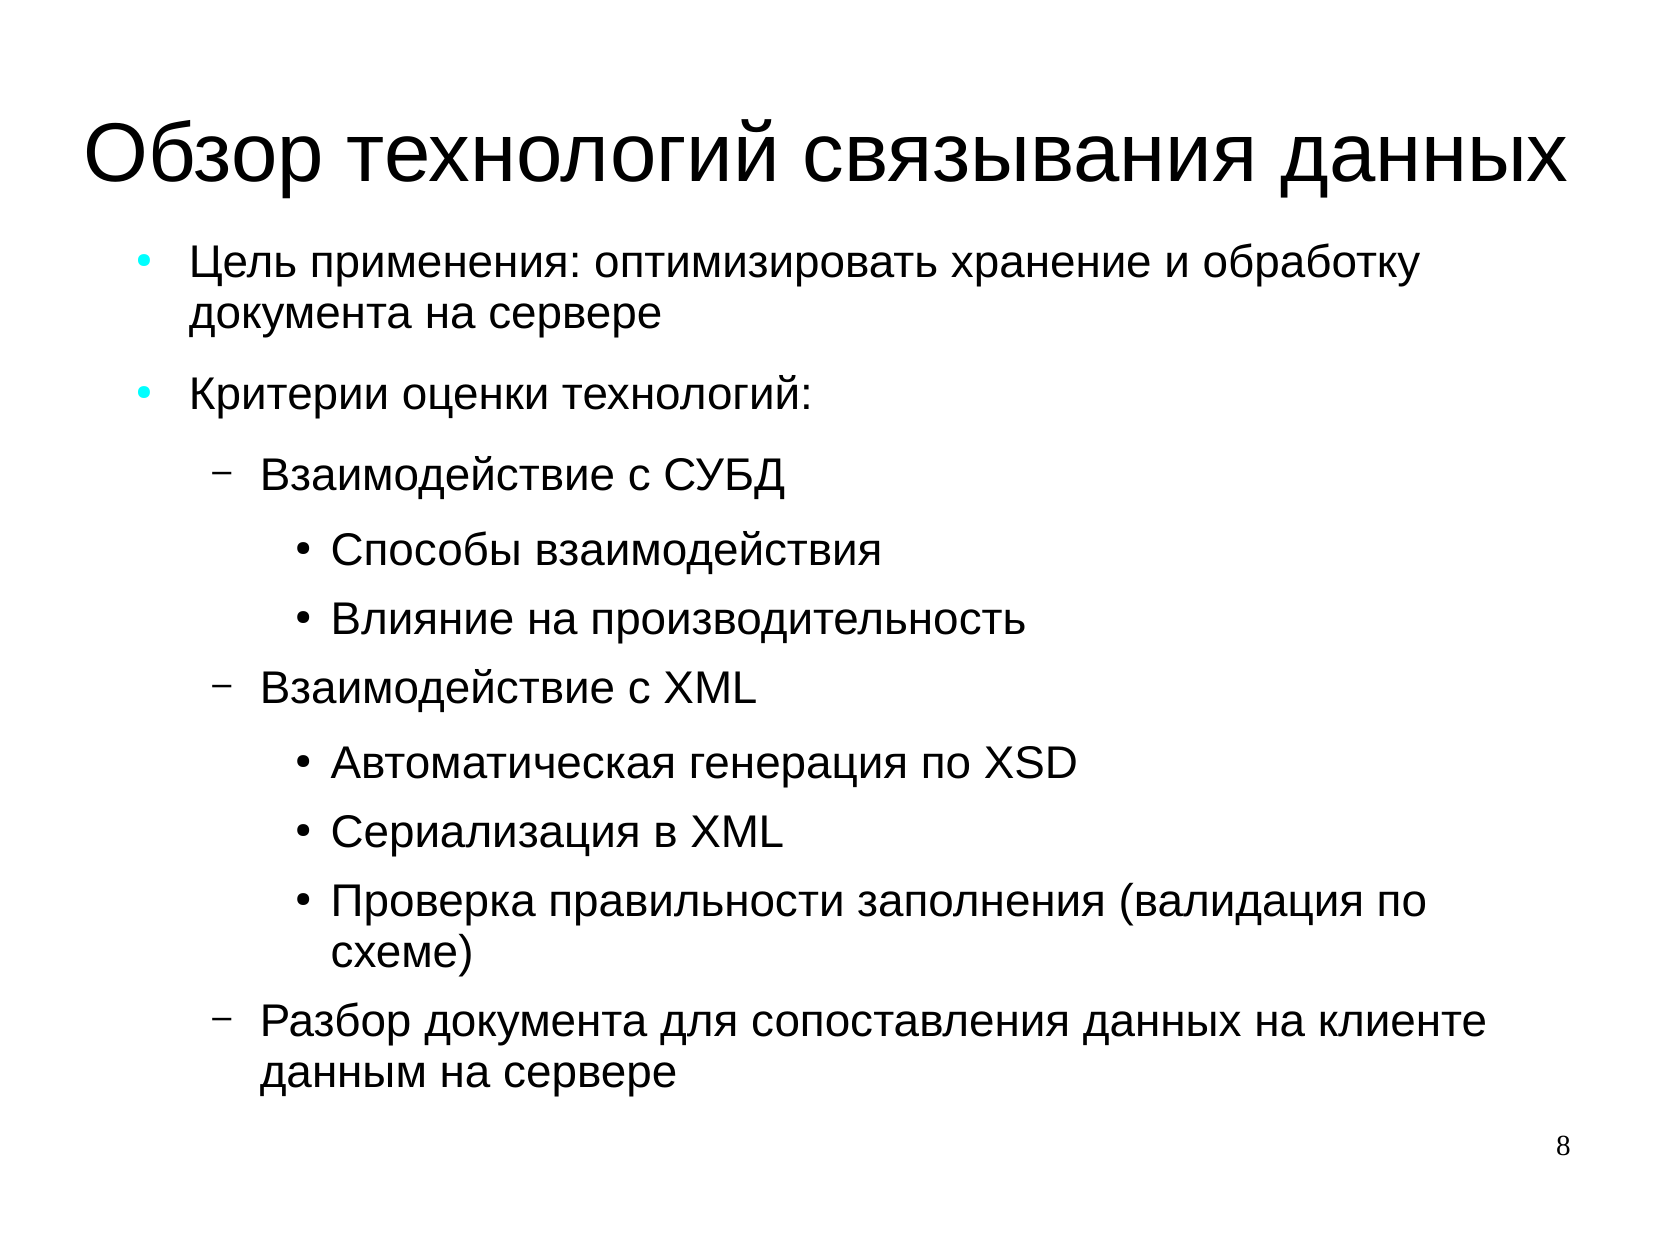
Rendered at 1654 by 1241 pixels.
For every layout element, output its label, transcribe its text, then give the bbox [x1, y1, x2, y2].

title Обзор технологий связывания данных [82, 49, 1571, 257]
list Цель применения: оптимизировать хранение и обработку документа на сервере Критерии оценки технологий: Взаимодействие с СУБД Способы взаимодействия Влияние на производительность Взаимодействие с XML Автоматическая генерация по XSD Сериализация в XML Проверка правильности заполнения (валидация по схеме) Разбор документа для сопоставления данных на клиенте данным на сервере [118, 236, 1560, 1095]
